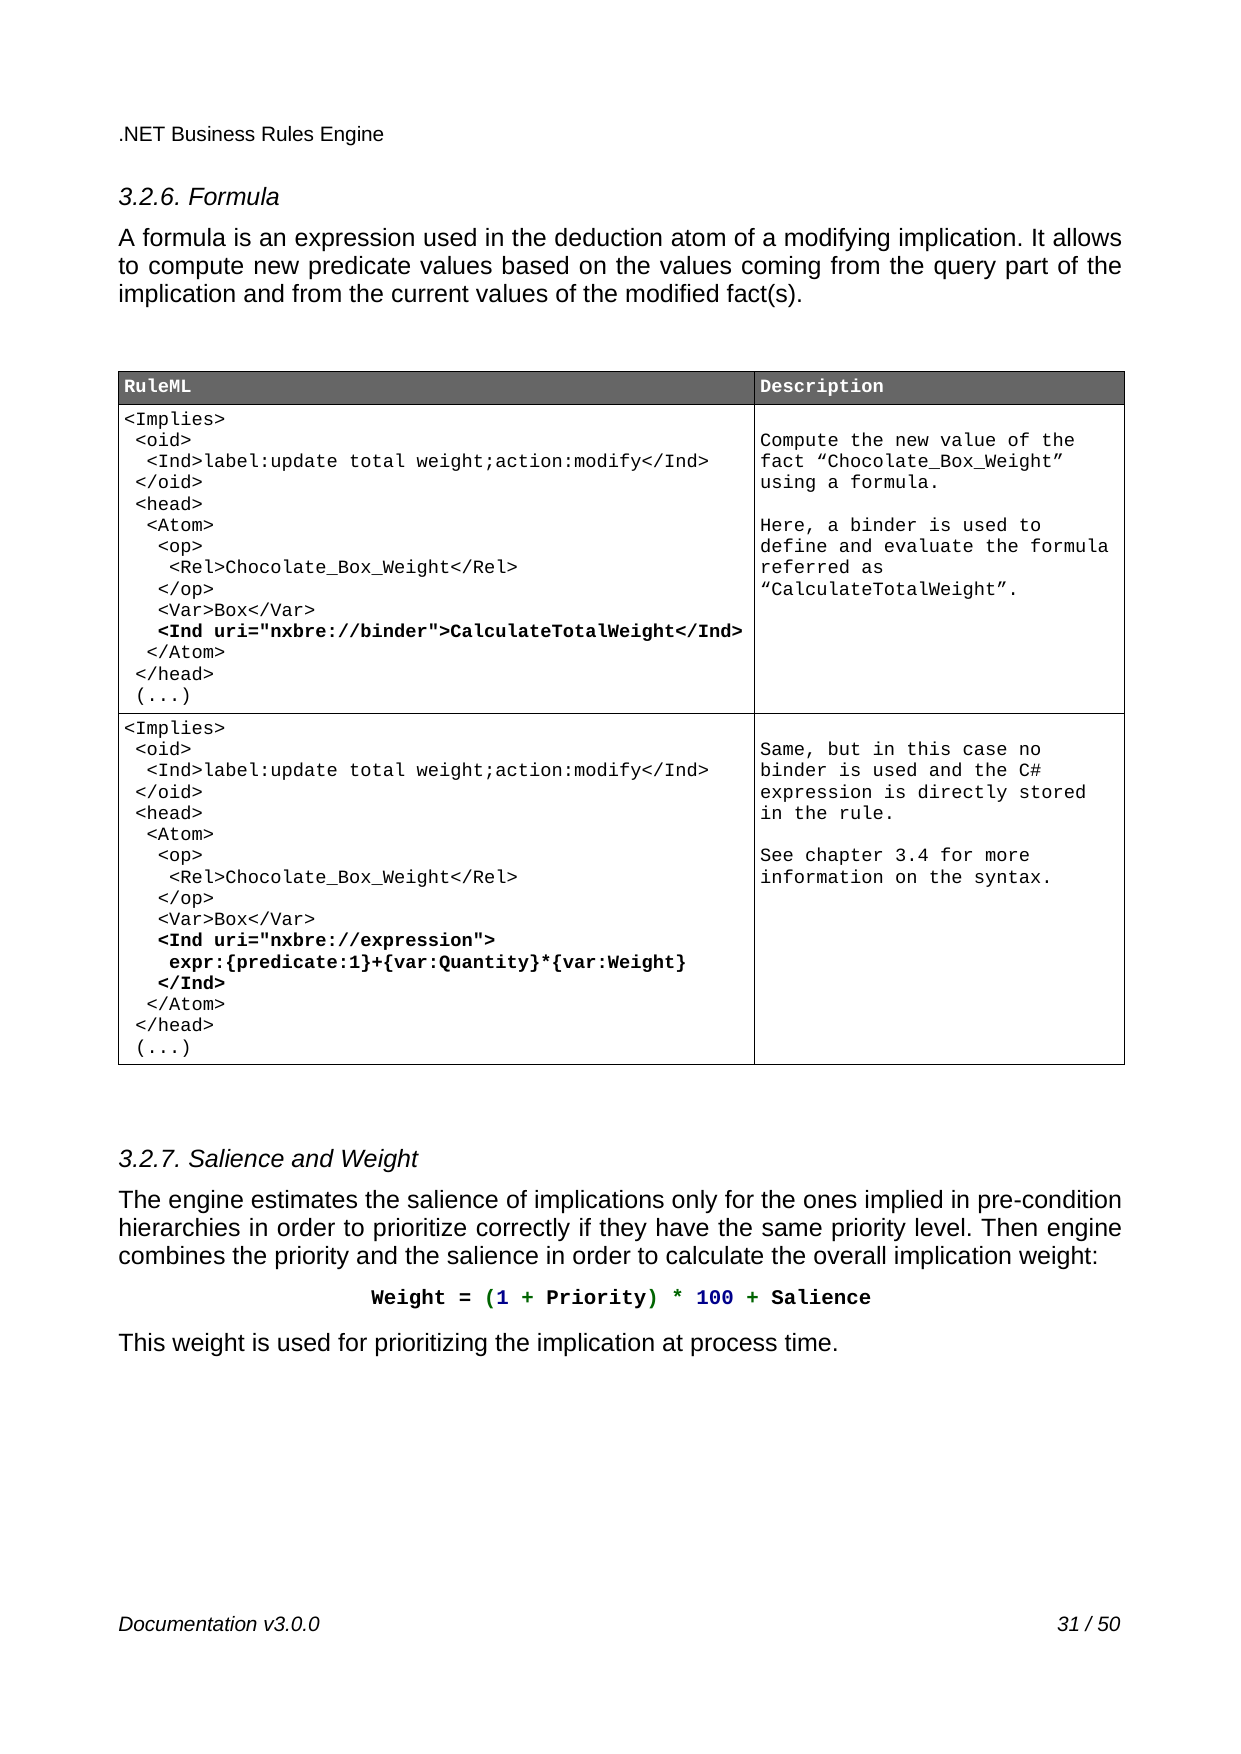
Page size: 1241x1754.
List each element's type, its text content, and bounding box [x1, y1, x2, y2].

table_cell <Implies> <oid> <Ind>label:update total weight;action:modify</Ind> </oid> <head> <Atom> <op> <Rel>Chocolate_Box_Weight</Rel> </op> <Var>Box</Var> <Ind uri="nxbre://expression"> expr:{predicate:1}+{var:Quantity}*{var:Weight} </Ind> </Atom> </head> (...) [119, 714, 754, 1064]
text A formula is an expression used in the deduction atom of a modifying implication. It allows to compute new predicate values based on the values coming from the query part of the implication and from the current values of the modified fact(s). [118, 223, 1124, 308]
table_cell Compute the new value of the fact “Chocolate_Box_Weight” using a formula. Here, a binder is used to define and evaluate the formula referred as “CalculateTotalWeight”. [755, 405, 1124, 713]
text Weight = (1 + Priority) * 100 + Salience [118, 1287, 1124, 1311]
subtitle Salience and Weight [118, 1145, 1124, 1173]
table_header RuleML [119, 372, 754, 404]
subtitle Formula [118, 183, 1124, 211]
text This weight is used for prioritizing the implication at process time. [118, 1328, 1124, 1357]
table_cell <Implies> <oid> <Ind>label:update total weight;action:modify</Ind> </oid> <head> <Atom> <op> <Rel>Chocolate_Box_Weight</Rel> </op> <Var>Box</Var> <Ind uri="nxbre://binder">CalculateTotalWeight</Ind> </Atom> </head> (...) [119, 405, 754, 713]
text The engine estimates the salience of implications only for the ones implied in pre-condition hierarchies in order to prioritize correctly if they have the same priority level. Then engine combines the priority and the salience in order to calculate the overall implication weight: [118, 1186, 1124, 1269]
table_header Description [755, 372, 1124, 404]
table_cell Same, but in this case no binder is used and the C# expression is directly stored in the rule. See chapter 3.4 for more information on the syntax. [755, 714, 1124, 1064]
